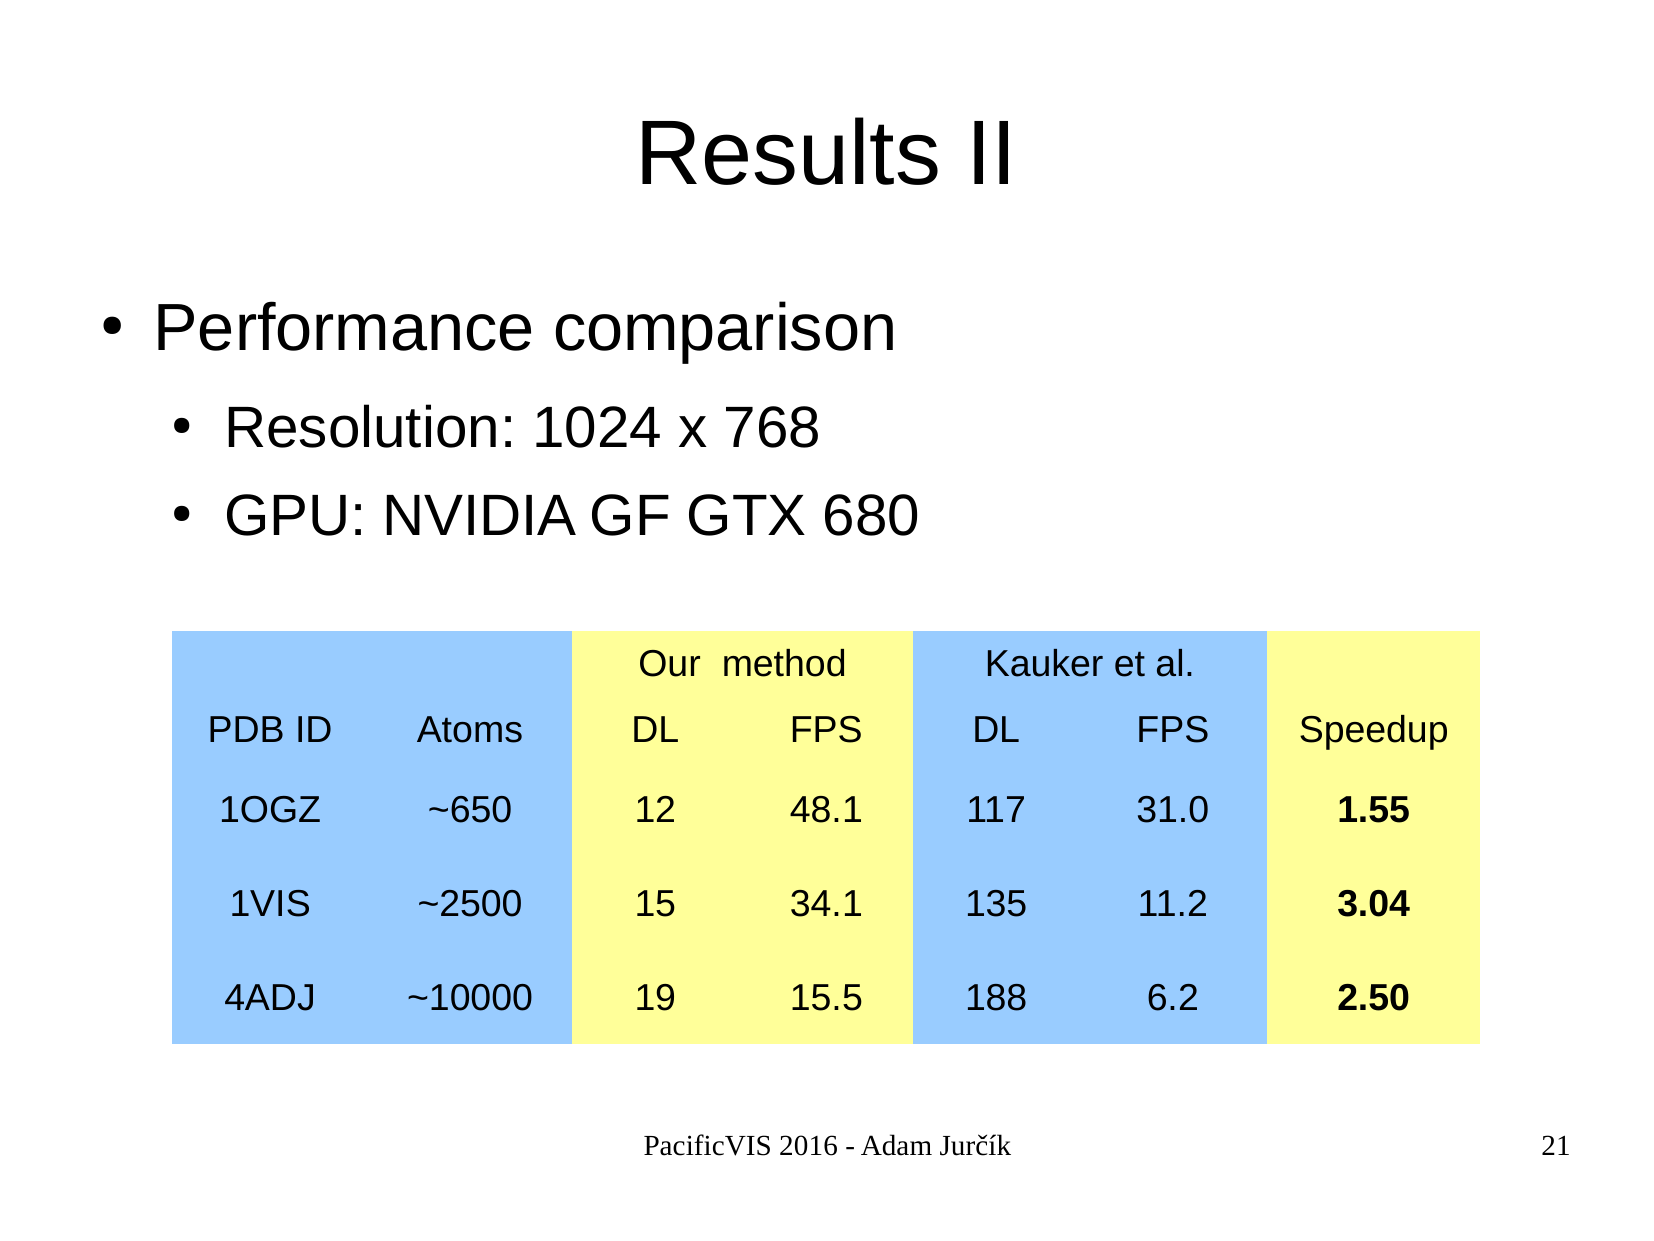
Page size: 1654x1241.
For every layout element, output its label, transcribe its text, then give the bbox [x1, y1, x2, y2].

table_cell 15.5 [739, 950, 913, 1044]
table_cell 2.50 [1267, 950, 1480, 1044]
table_cell 19 [572, 950, 739, 1044]
table_header Kauker et al. [913, 631, 1267, 697]
table_cell ~650 [369, 763, 572, 856]
title Results II [82, 49, 1571, 257]
table_cell 4ADJ [172, 950, 369, 1044]
table_cell 12 [572, 763, 739, 856]
table_header [172, 631, 369, 697]
table_cell 135 [913, 856, 1079, 950]
table_cell ~10000 [369, 950, 572, 1044]
table_cell 11.2 [1079, 856, 1267, 950]
table_cell 15 [572, 856, 739, 950]
table_cell FPS [1079, 697, 1267, 763]
table_cell DL [572, 697, 739, 763]
table_cell 1OGZ [172, 763, 369, 856]
table_cell 31.0 [1079, 763, 1267, 856]
table_cell PDB ID [172, 697, 369, 763]
table_cell ~2500 [369, 856, 572, 950]
table_header Our method [572, 631, 913, 697]
table_cell 188 [913, 950, 1079, 1044]
table_cell 34.1 [739, 856, 913, 950]
table_cell 48.1 [739, 763, 913, 856]
table_cell 1.55 [1267, 763, 1480, 856]
table_cell Atoms [369, 697, 572, 763]
table_cell 117 [913, 763, 1079, 856]
table_header [369, 631, 572, 697]
table_cell FPS [739, 697, 913, 763]
table_cell DL [913, 697, 1079, 763]
table_cell Speedup [1267, 697, 1480, 763]
table_header [1267, 631, 1480, 697]
list Performance comparison Resolution: 1024 x 768 GPU: NVIDIA GF GTX 680 [82, 290, 1571, 1109]
table_cell 1VIS [172, 856, 369, 950]
table_cell 3.04 [1267, 856, 1480, 950]
table_cell 6.2 [1079, 950, 1267, 1044]
